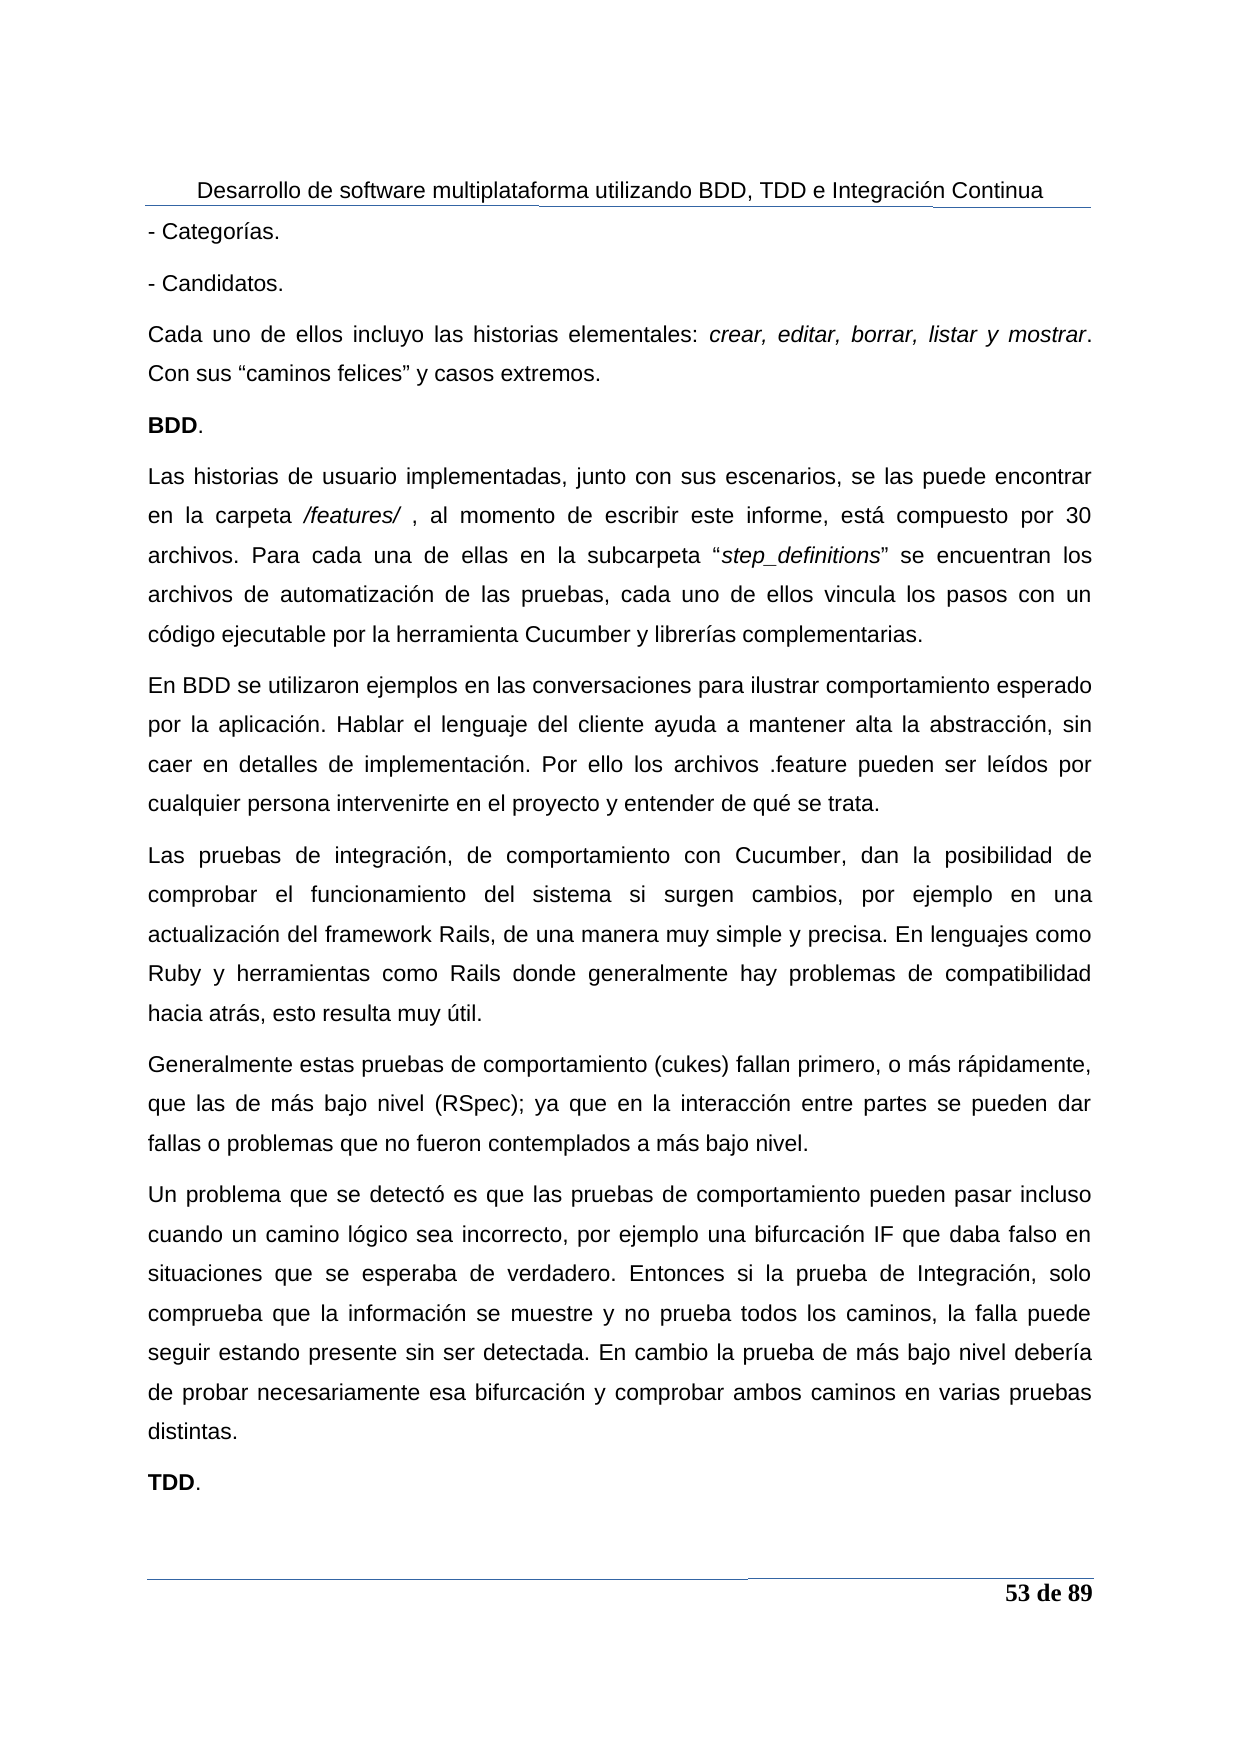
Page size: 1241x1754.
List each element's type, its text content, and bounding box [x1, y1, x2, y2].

text En BDD se utilizaron ejemplos en las conversaciones para ilustrar comportamiento esperado por la aplicación. Hablar el lenguaje del cliente ayuda a mantener alta la abstracción, sin caer en detalles de implementación. Por ello los archivos .feature pueden ser leídos por cualquier persona intervenirte en el proyecto y entender de qué se trata. [148, 672, 1093, 817]
text - Categorías. [148, 218, 1093, 245]
text Generalmente estas pruebas de comportamiento (cukes) fallan primero, o más rápidamente, que las de más bajo nivel (RSpec); ya que en la interacción entre partes se pueden dar fallas o problemas que no fueron contemplados a más bajo nivel. [148, 1051, 1093, 1156]
text Las pruebas de integración, de comportamiento con Cucumber, dan la posibilidad de comprobar el funcionamiento del sistema si surgen cambios, por ejemplo en una actualización del framework Rails, de una manera muy simple y precisa. En lenguajes como Ruby y herramientas como Rails donde generalmente hay problemas de compatibilidad hacia atrás, esto resulta muy útil. [148, 842, 1093, 1026]
text Cada uno de ellos incluyo las historias elementales: crear, editar, borrar, listar y mostrar. Con sus “caminos felices” y casos extremos. [148, 321, 1093, 387]
text BDD. [148, 412, 1093, 438]
text Las historias de usuario implementadas, junto con sus escenarios, se las puede encontrar en la carpeta /features/ , al momento de escribir este informe, está compuesto por 30 archivos. Para cada una de ellas en la subcarpeta “step_definitions” se encuentran los archivos de automatización de las pruebas, cada uno de ellos vincula los pasos con un código ejecutable por la herramienta Cucumber y librerías complementarias. [148, 463, 1093, 647]
text - Candidatos. [148, 269, 1093, 296]
text TDD. [148, 1469, 1093, 1496]
text Un problema que se detectó es que las pruebas de comportamiento pueden pasar incluso cuando un camino lógico sea incorrecto, por ejemplo una bifurcación IF que daba falso en situaciones que se esperaba de verdadero. Entonces si la prueba de Integración, solo comprueba que la información se muestre y no prueba todos los caminos, la falla puede seguir estando presente sin ser detectada. En cambio la prueba de más bajo nivel debería de probar necesariamente esa bifurcación y comprobar ambos caminos en varias pruebas distintas. [148, 1181, 1093, 1444]
